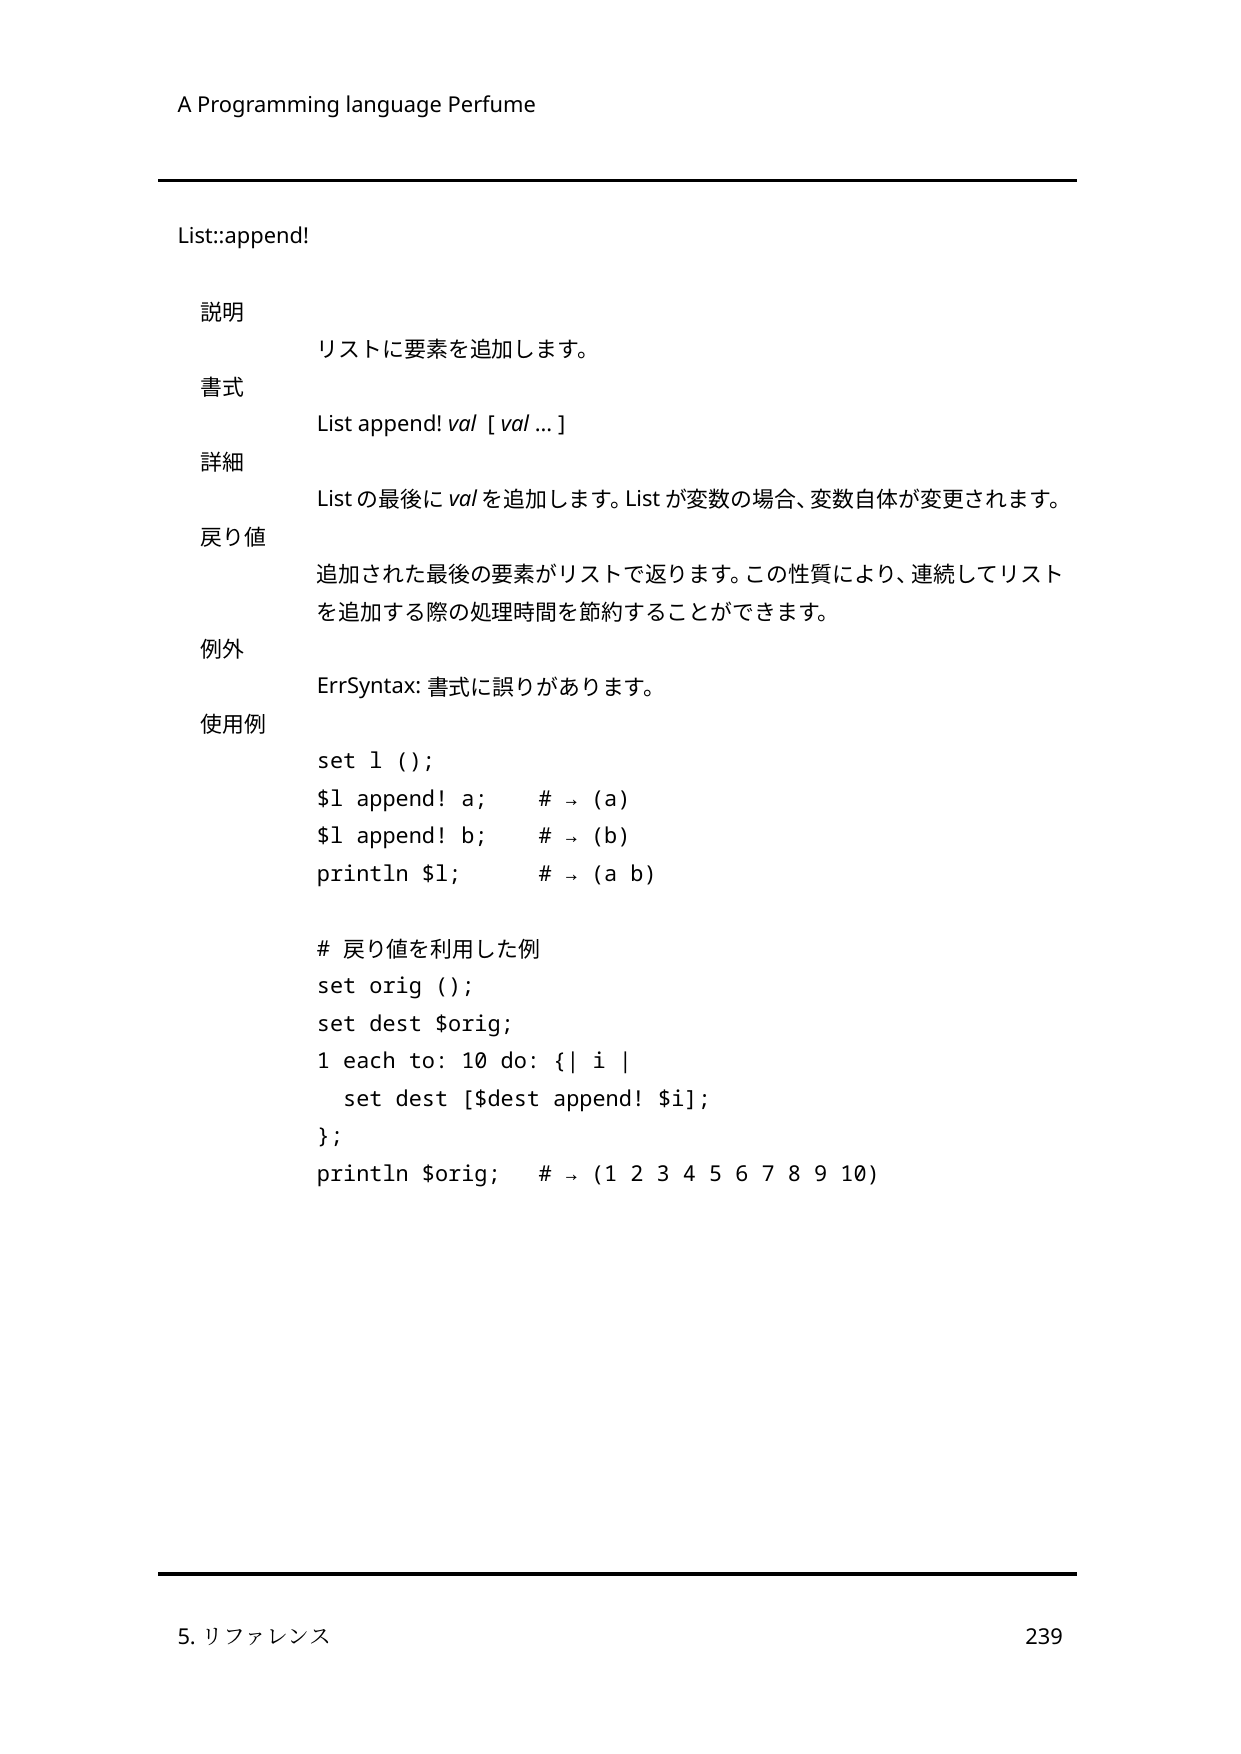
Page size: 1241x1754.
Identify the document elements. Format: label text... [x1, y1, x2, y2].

table_cell 追加された最後の要素がリストで返ります。この性質により、連続してリストを追加する際の処理時間を節約することができます。 [317, 517, 1063, 629]
table_cell 戻り値 [200, 517, 317, 629]
table_cell List append! val [ val ... ] [317, 367, 1063, 442]
table_cell 例外 [200, 629, 317, 704]
table_cell Listの最後にvalを追加します。Listが変数の場合、変数自体が変更されます。 [317, 442, 1063, 517]
table_header 説明 [200, 292, 317, 367]
table_cell set l (); $l append! a; # → (a) $l append! b; # → (b) println $l; # → (a b) # 戻り値を利用した例 set orig (); set dest $orig; 1 each to: 10 do: {| i | set dest [$dest append! $i]; }; println $orig; # → (1 2 3 4 5 6 7 8 9 10) [317, 704, 1063, 1192]
table_cell 詳細 [200, 442, 317, 517]
table_cell ErrSyntax: 書式に誤りがあります。 [317, 629, 1063, 704]
table_cell 使用例 [200, 704, 317, 1192]
subtitle List::append! [177, 217, 1063, 254]
table_header リストに要素を追加します。 [317, 292, 1063, 367]
table_cell 書式 [200, 367, 317, 442]
